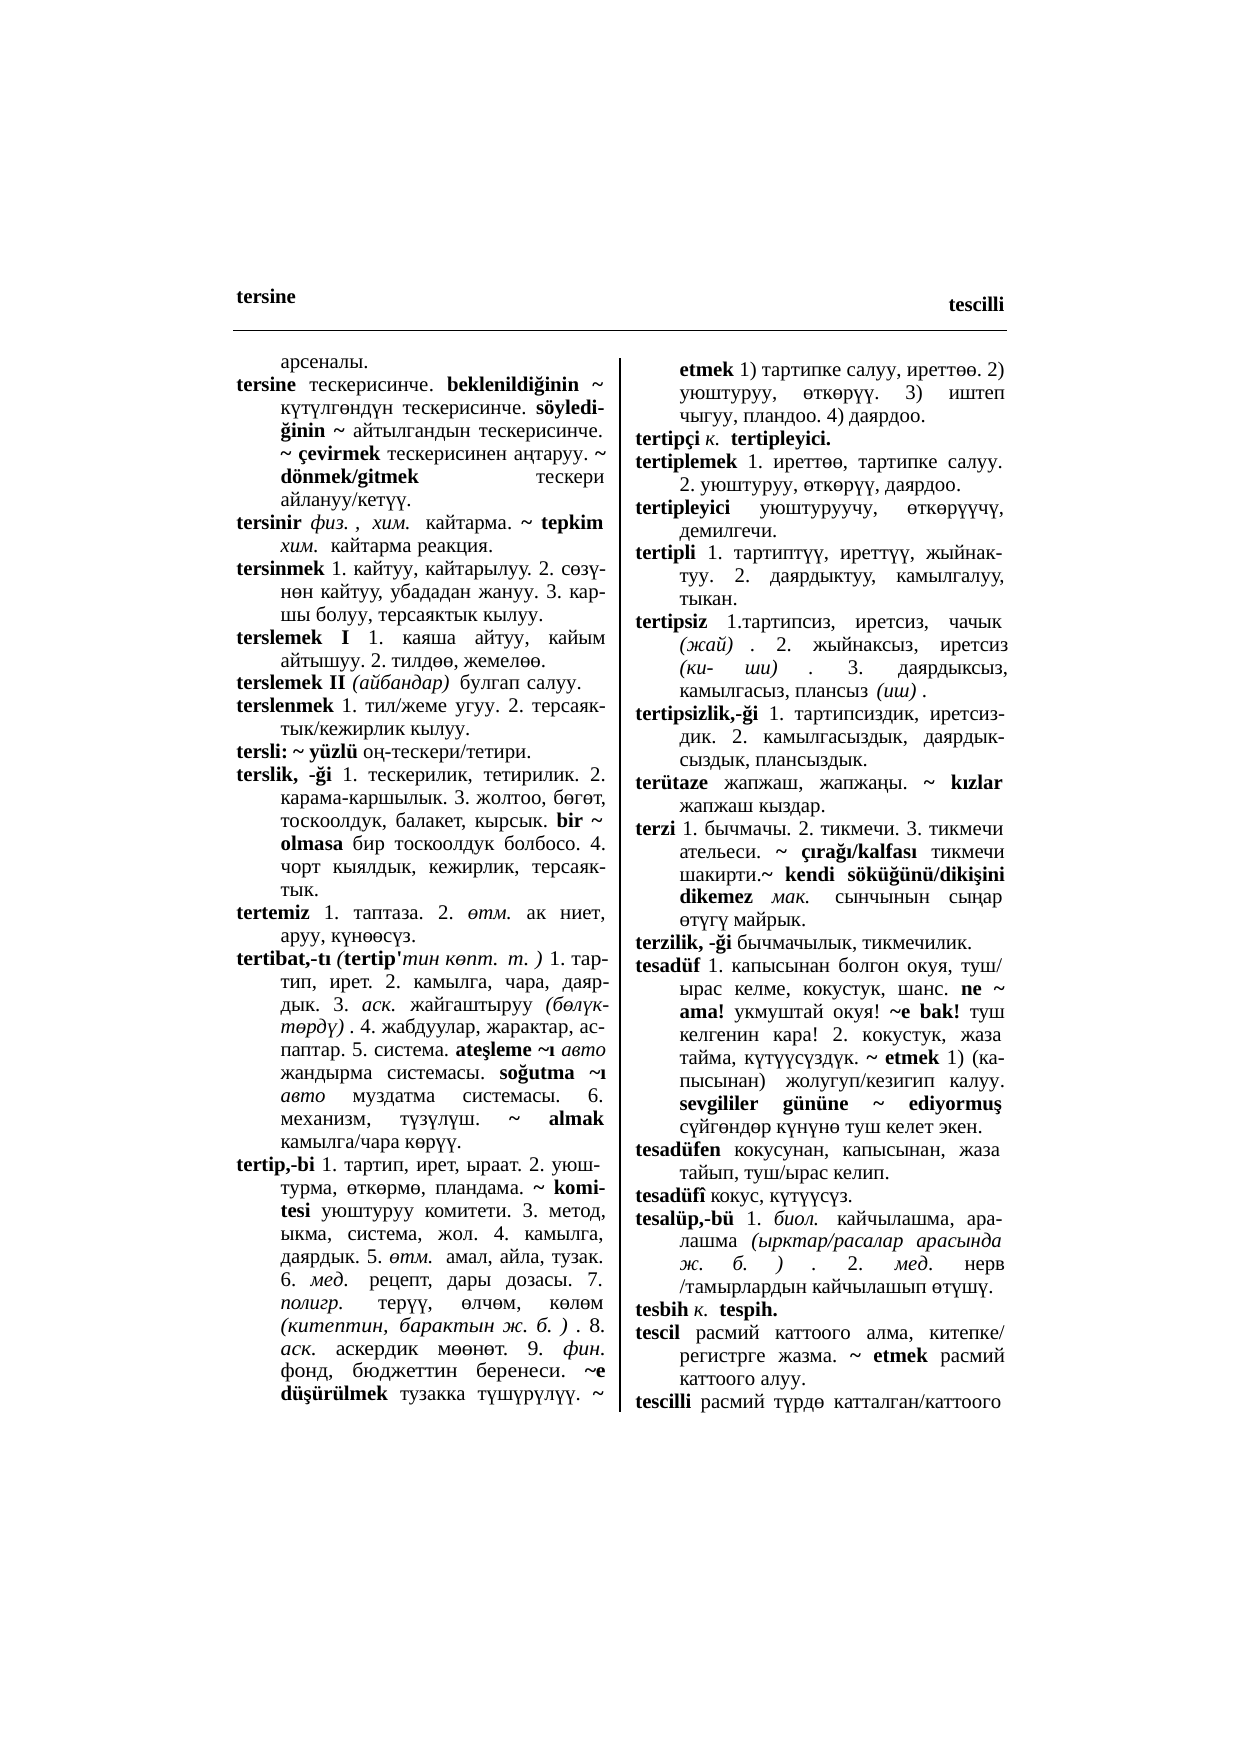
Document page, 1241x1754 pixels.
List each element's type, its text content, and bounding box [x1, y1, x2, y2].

text айлануу/кетүү. [280, 488, 413, 511]
text olmasa бир тоскоолдук болбосо. 4. чорт кыялдык, кежирлик, терсаяк- тык. [280, 832, 606, 901]
text tesadüfen кокусунан, капысынан, жаза тайып, туш/ырас келип. [635, 1138, 1045, 1184]
text tescil расмий каттоого алма, китепке/ регистрге жазма. ~ etmek расмий каттоого алуу. [635, 1321, 1005, 1390]
text tertiplemek 1. иреттөө, тартипке салуу. [635, 450, 1043, 473]
text tersinmek 1. кайтуу, кайтарылуу. 2. сөзү- нөн кайтуу, убададан жануу. 3. кар- шы болуу, терсаяктык кылуу. [236, 557, 606, 626]
text tertemiz 1. таптаза. 2. өтм. ак ниет, аруу, күнөөсүз. [236, 901, 606, 947]
text туу. 2. даярдыктуу, камылгалуу, тыкан. [679, 564, 1004, 610]
text tersli: ~ yüzlü оң-тескери/тетири. [236, 740, 609, 763]
text tescilli расмий түрдө катталган/каттоого [635, 1390, 1005, 1413]
text tesadüfî кокус, күтүүсүз. [635, 1184, 1046, 1207]
text полигр. терүү, өлчөм, көлөм [280, 1291, 606, 1314]
text terslik, -ği 1. тескерилик, тетирилик. 2. карама-каршылык. 3. жолтоо, бөгөт, тоскоолдук, балакет, кырсык. bir ~ [236, 763, 606, 832]
text камылга/чара көрүү. [280, 1130, 463, 1153]
text tertipsizlik,-ği 1. тартипсиздик, иретсиз- дик. 2. камылгасыздык, даярдык- сыздык, плансыздык. [635, 702, 1005, 771]
text terslemek II (айбандар) булгап салуу. [236, 672, 609, 694]
text terslenmek 1. тил/жеме угуу. 2. терсаяк- тык/кежирлик кылуу. [236, 694, 606, 740]
text арсеналы. [280, 349, 369, 373]
text ~ çevirmek тескерисинен аңтаруу. ~ dönmek/gitmek тескери [280, 442, 606, 488]
text күтүлгөндүн тескерисинче. söyledi- [280, 396, 606, 419]
text tertipli 1. тартиптүү, иреттүү, жыйнак- [635, 542, 1037, 564]
text tertip,-bi 1. тартип, ирет, ыраат. 2. уюш- [236, 1153, 609, 1176]
text ырас келме, кокустук, шанс. ne ~ ama! укмуштай окуя! ~e bak! туш келгенин кара! 2. кокустук, жаза [679, 977, 1005, 1046]
text 2. уюштуруу, өткөрүү, даярдоо. [679, 473, 962, 496]
text tertibat,-tı (tertip'тин көпт. т. ) 1. тар- [236, 947, 609, 969]
text 6. мед. рецепт, дары дозасы. 7. [280, 1268, 606, 1291]
text etmek 1) тартипке салуу, иреттөө. 2) уюштуруу, өткөрүү. 3) иштеп чыгуу, пландоо. 4) даярдоо. [679, 358, 1004, 427]
text terslemek I 1. каяша айтуу, кайым айтышуу. 2. тилдөө, жемелөө. [236, 626, 606, 672]
text тип, ирет. 2. камылга, чара, даяр- дык. 3. аск. жайгаштыруу (бөлүк- төрдү) . 4. жабдуулар, жарактар, ас- [280, 970, 609, 1038]
text механизм, түзүлүш. ~ almak [280, 1107, 606, 1130]
text өтүгү майрык. [679, 908, 807, 931]
text ğinin ~ айтылгандын тескерисинче. [280, 419, 606, 442]
text ж. б. ) . 2. мед. нерв /тамырлардын кайчылашып өтүшү. [679, 1252, 1005, 1298]
text (китептин, барактын ж. б. ) . 8. аск. аскердик мөөнөт. 9. фин. фонд, бюджеттин беренеси. ~e [280, 1314, 606, 1382]
text tescilli [887, 292, 1065, 316]
text хим. кайтарма реакция. [280, 534, 495, 557]
text tersine [236, 284, 297, 308]
text турма, өткөрмө, пландама. ~ komi- tesi уюштуруу комитети. 3. метод, ыкма, система, жол. 4. камылга, [280, 1176, 606, 1245]
text сүйгөндөр күнүнө туш келет экен. [679, 1115, 985, 1138]
text tersinir физ. , хим. кайтарма. ~ tepkim [236, 511, 609, 534]
text tesalüp,-bü 1. биол. кайчылашма, ара- лашма (ырктар/расалар арасында [635, 1207, 1005, 1252]
text паптар. 5. система. ateşleme ~ı авто жандырма системасы. soğutma ~ı авто муздатма системасы. 6. [280, 1038, 606, 1107]
text terzilik, -ği бычмачылык, тикмечилик. [635, 931, 1038, 954]
text жапжаш кыздар. [679, 794, 827, 817]
text tersine тескерисинче. beklenildiğinin ~ [236, 373, 609, 396]
text (жай) . 2. жыйнаксыз, иретсиз (ки- ши) . 3. даярдыксыз, камылгасыз, плансыз (иш) . [679, 633, 1008, 702]
text terütaze жапжаш, жапжаңы. ~ kızlar [635, 771, 1065, 794]
text tertipleyici уюштуруучу, өткөрүүчү, демилгечи. [635, 496, 1004, 542]
text düşürülmek тузакка түшүрүлүү. ~ [280, 1382, 606, 1405]
text tesbih к. tespih. [635, 1298, 1038, 1321]
text tesadüf 1. капысынан болгон окуя, туш/ [635, 954, 1065, 977]
text tertipçi к. tertipleyici. [635, 427, 1043, 450]
text ательеси. ~ çırağı/kalfası тикмечи шакирти.~ kendi söküğünü/dikişini dikemez мак. сынчынын сыңар [679, 840, 1004, 908]
text terzi 1. бычмачы. 2. тикмечи. 3. тикмечи [635, 817, 1046, 839]
text tertipsiz 1.тартипсиз, иретсиз, чачык [635, 610, 1005, 633]
text даярдык. 5. өтм. амал, айла, тузак. [280, 1245, 606, 1268]
text тайма, күтүүсүздүк. ~ etmek 1) (ка- пысынан) жолугуп/кезигип калуу. sevgililer gününe ~ ediyormuş [679, 1046, 1005, 1115]
